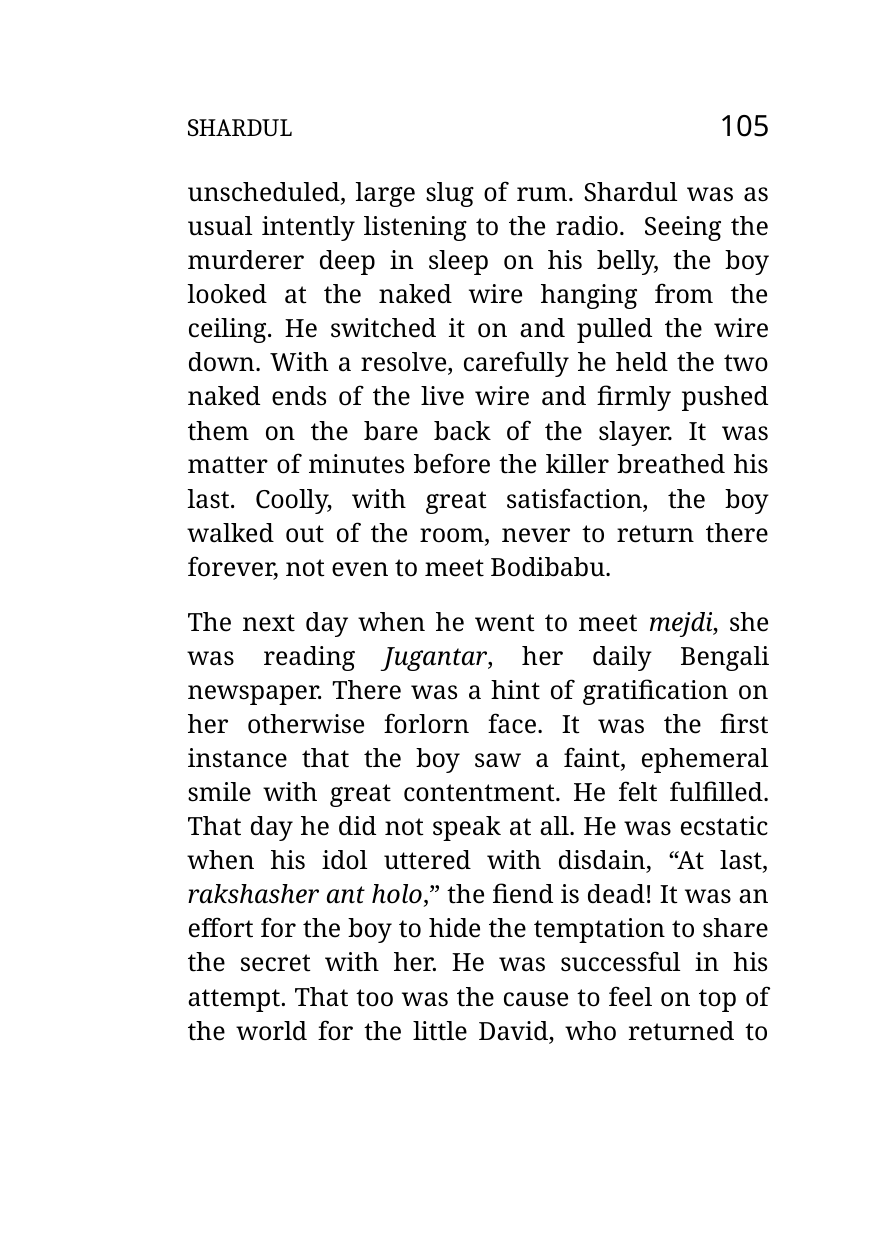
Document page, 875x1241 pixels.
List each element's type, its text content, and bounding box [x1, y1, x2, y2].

text unscheduled, large slug of rum. Shardul was as usual intently listening to the radio. Seeing the murderer deep in sleep on his belly, the boy looked at the naked wire hanging from the ceiling. He switched it on and pulled the wire down. With a resolve, carefully he held the two naked ends of the live wire and firmly pushed them on the bare back of the slayer. It was matter of minutes before the killer breathed his last. Coolly, with great satisfaction, the boy walked out of the room, never to return there forever, not even to meet Bodibabu. [187, 175, 769, 583]
text The next day when he went to meet mejdi, she was reading Jugantar, her daily Bengali newspaper. There was a hint of gratification on her otherwise forlorn face. It was the first instance that the boy saw a faint, ephemeral smile with great contentment. He felt fulfilled. That day he did not speak at all. He was ecstatic when his idol uttered with disdain, “At last, rakshasher ant holo,” the fiend is dead! It was an effort for the boy to hide the temptation to share the secret with her. He was successful in his attempt. That too was the cause to feel on top of the world for the little David, who returned to [187, 604, 769, 1047]
